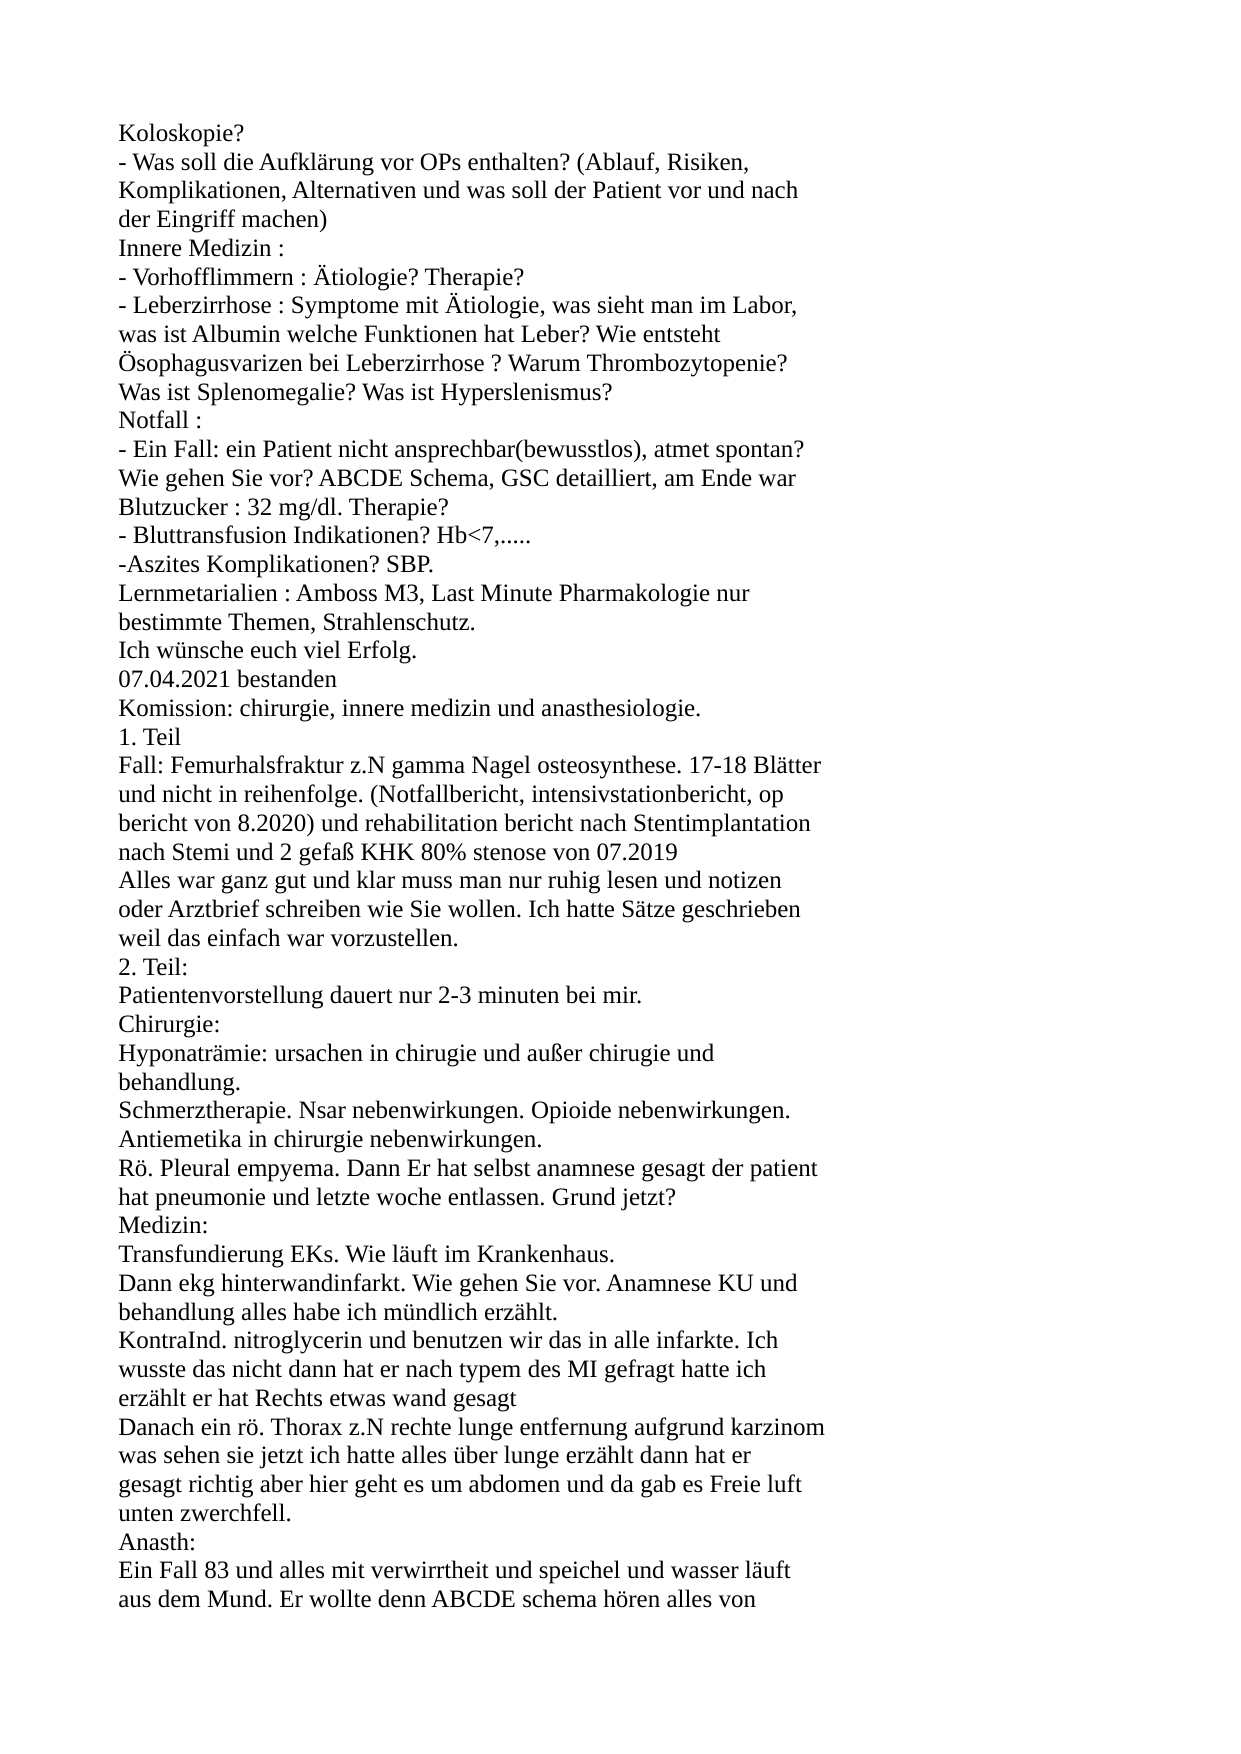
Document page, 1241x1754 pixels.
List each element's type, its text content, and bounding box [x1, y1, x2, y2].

text bestimmte Themen, Strahlenschutz. [118, 607, 1122, 636]
text oder Arztbrief schreiben wie Sie wollen. Ich hatte Sätze geschrieben [118, 894, 1122, 923]
text Was ist Splenomegalie? Was ist Hyperslenismus? [118, 377, 1122, 406]
text Wie gehen Sie vor? ABCDE Schema, GSC detailliert, am Ende war [118, 463, 1122, 492]
text Alles war ganz gut und klar muss man nur ruhig lesen und notizen [118, 866, 1122, 894]
text was ist Albumin welche Funktionen hat Leber? Wie entsteht [118, 319, 1122, 348]
text Ein Fall 83 und alles mit verwirrtheit und speichel und wasser läuft [118, 1556, 1122, 1584]
text Innere Medizin : [118, 233, 1122, 262]
text wusste das nicht dann hat er nach typem des MI gefragt hatte ich [118, 1354, 1122, 1383]
text Hyponaträmie: ursachen in chirugie und außer chirugie und [118, 1038, 1122, 1067]
text Lernmetarialien : Amboss M3, Last Minute Pharmakologie nur [118, 578, 1122, 607]
text Transfundierung EKs. Wie läuft im Krankenhaus. [118, 1239, 1122, 1268]
text der Eingriff machen) [118, 204, 1122, 233]
text - Was soll die Aufklärung vor OPs enthalten? (Ablauf, Risiken, [118, 147, 1122, 176]
text Rö. Pleural empyema. Dann Er hat selbst anamnese gesagt der patient [118, 1153, 1122, 1182]
text was sehen sie jetzt ich hatte alles über lunge erzählt dann hat er [118, 1441, 1122, 1469]
text Chirurgie: [118, 1009, 1122, 1038]
text Ich wünsche euch viel Erfolg. [118, 636, 1122, 664]
text Blutzucker : 32 mg/dl. Therapie? [118, 492, 1122, 521]
text weil das einfach war vorzustellen. [118, 923, 1122, 952]
text behandlung. [118, 1067, 1122, 1096]
text bericht von 8.2020) und rehabilitation bericht nach Stentimplantation [118, 808, 1122, 837]
text erzählt er hat Rechts etwas wand gesagt [118, 1383, 1122, 1412]
text Dann ekg hinterwandinfarkt. Wie gehen Sie vor. Anamnese KU und [118, 1268, 1122, 1297]
text - Vorhofflimmern : Ätiologie? Therapie? [118, 262, 1122, 291]
text und nicht in reihenfolge. (Notfallbericht, intensivstationbericht, op [118, 779, 1122, 808]
text nach Stemi und 2 gefaß KHK 80% stenose von 07.2019 [118, 837, 1122, 866]
text Ösophagusvarizen bei Leberzirrhose ? Warum Thrombozytopenie? [118, 348, 1122, 377]
text Anasth: [118, 1527, 1122, 1556]
text hat pneumonie und letzte woche entlassen. Grund jetzt? [118, 1182, 1122, 1211]
text Medizin: [118, 1211, 1122, 1239]
text Fall: Femurhalsfraktur z.N gamma Nagel osteosynthese. 17-18 Blätter [118, 751, 1122, 779]
text 2. Teil: [118, 952, 1122, 981]
text - Leberzirrhose : Symptome mit Ätiologie, was sieht man im Labor, [118, 291, 1122, 319]
text -Aszites Komplikationen? SBP. [118, 549, 1122, 578]
text Danach ein rö. Thorax z.N rechte lunge entfernung aufgrund karzinom [118, 1412, 1122, 1441]
text 07.04.2021 bestanden [118, 664, 1122, 693]
text unten zwerchfell. [118, 1498, 1122, 1527]
text aus dem Mund. Er wollte denn ABCDE schema hören alles von [118, 1584, 1122, 1613]
text 1. Teil [118, 722, 1122, 751]
text KontraInd. nitroglycerin und benutzen wir das in alle infarkte. Ich [118, 1326, 1122, 1354]
text Komplikationen, Alternativen und was soll der Patient vor und nach [118, 176, 1122, 204]
text gesagt richtig aber hier geht es um abdomen und da gab es Freie luft [118, 1469, 1122, 1498]
text Antiemetika in chirurgie nebenwirkungen. [118, 1124, 1122, 1153]
text Komission: chirurgie, innere medizin und anasthesiologie. [118, 693, 1122, 722]
text - Ein Fall: ein Patient nicht ansprechbar(bewusstlos), atmet spontan? [118, 434, 1122, 463]
text Patientenvorstellung dauert nur 2-3 minuten bei mir. [118, 981, 1122, 1009]
text behandlung alles habe ich mündlich erzählt. [118, 1297, 1122, 1326]
text Schmerztherapie. Nsar nebenwirkungen. Opioide nebenwirkungen. [118, 1096, 1122, 1124]
text Notfall : [118, 406, 1122, 434]
text Koloskopie? [118, 118, 1122, 147]
text - Bluttransfusion Indikationen? Hb<7,..... [118, 521, 1122, 549]
